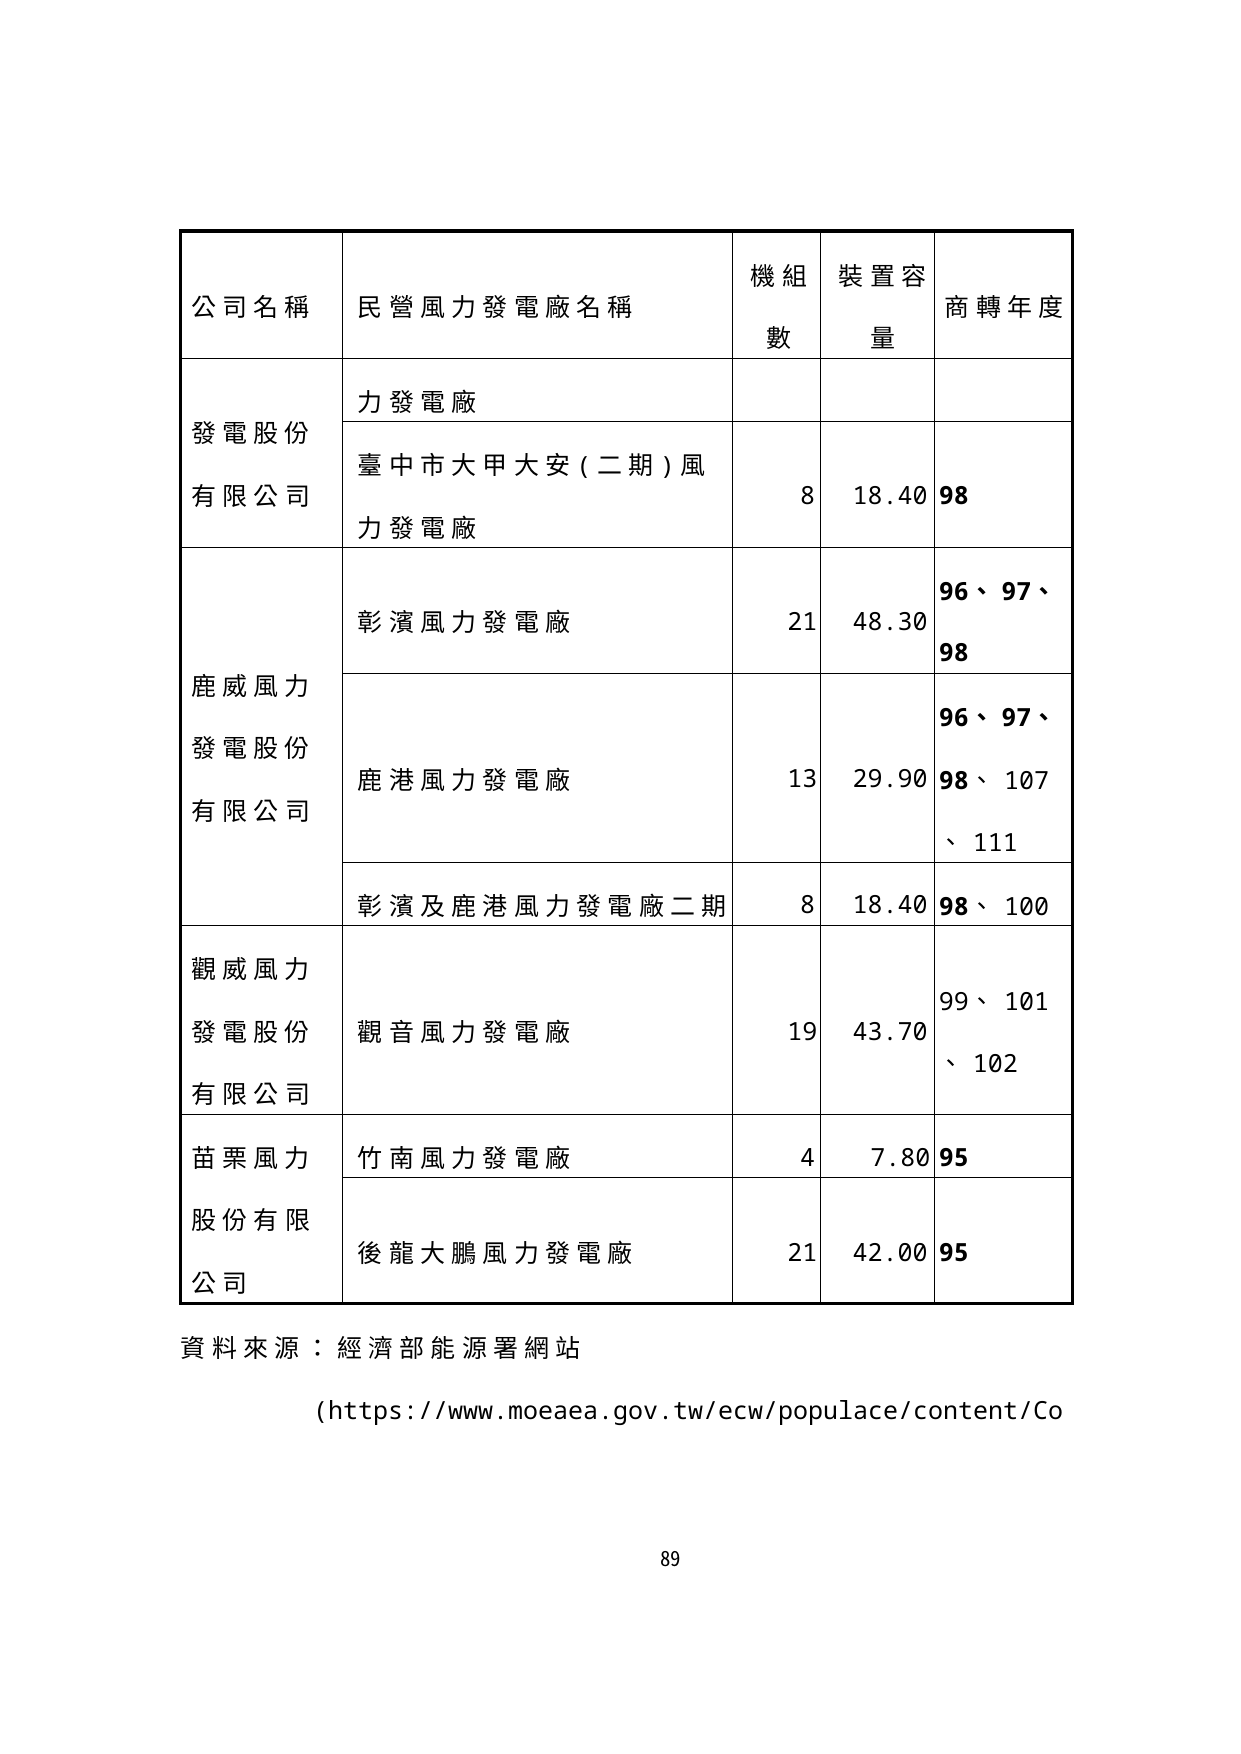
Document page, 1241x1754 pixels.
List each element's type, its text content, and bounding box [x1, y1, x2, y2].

table_cell 臺中市大甲大安(二期)風力發電廠 [343, 422, 732, 547]
table_cell 95 [935, 1178, 1071, 1302]
table_cell [935, 359, 1071, 421]
table_cell 彰濱及鹿港風力發電廠二期 [343, 863, 732, 925]
table_cell 4 [733, 1115, 820, 1177]
table_cell 96、97、98 [935, 548, 1071, 673]
table_cell 觀音風力發電廠 [343, 926, 732, 1114]
table_cell 18.40 [821, 863, 934, 925]
table_cell 99、101、102 [935, 926, 1071, 1114]
table_cell 8 [733, 863, 820, 925]
table_cell 苗栗風力股份有限公司 [182, 1115, 342, 1302]
table_cell 18.40 [821, 422, 934, 547]
table_cell 48.30 [821, 548, 934, 673]
table_cell 8 [733, 422, 820, 547]
table_header 公司名稱 [182, 233, 342, 357]
table_header 裝置容量 [821, 233, 934, 357]
table_cell 96、97、98、107、111 [935, 674, 1071, 862]
table_cell 彰濱風力發電廠 [343, 548, 732, 673]
table_cell 21 [733, 1178, 820, 1302]
table_cell 觀威風力發電股份有限公司 [182, 926, 342, 1114]
table_cell 力發電廠 [343, 359, 732, 421]
table_cell 42.00 [821, 1178, 934, 1302]
table_cell 發電股份有限公司 [182, 359, 342, 547]
table_cell 98、100 [935, 863, 1071, 925]
table_cell 7.80 [821, 1115, 934, 1177]
table_cell 後龍大鵬風力發電廠 [343, 1178, 732, 1302]
table_cell 竹南風力發電廠 [343, 1115, 732, 1177]
table_cell 98 [935, 422, 1071, 547]
table_cell 鹿港風力發電廠 [343, 674, 732, 862]
table_cell 21 [733, 548, 820, 673]
table_header 機組數 [733, 233, 820, 357]
table_header 民營風力發電廠名稱 [343, 233, 732, 357]
table_cell 鹿威風力發電股份有限公司 [182, 548, 342, 925]
table_cell [733, 359, 820, 421]
table_cell [821, 359, 934, 421]
table_cell 19 [733, 926, 820, 1114]
table_cell 43.70 [821, 926, 934, 1114]
table_header 商轉年度 [935, 233, 1071, 357]
text 資料來源：經濟部能源署網站 (https://www.moeaea.gov.tw/ecw/populace/content/Co [177, 1305, 1063, 1430]
table_cell 29.90 [821, 674, 934, 862]
table_cell 13 [733, 674, 820, 862]
table_cell 95 [935, 1115, 1071, 1177]
